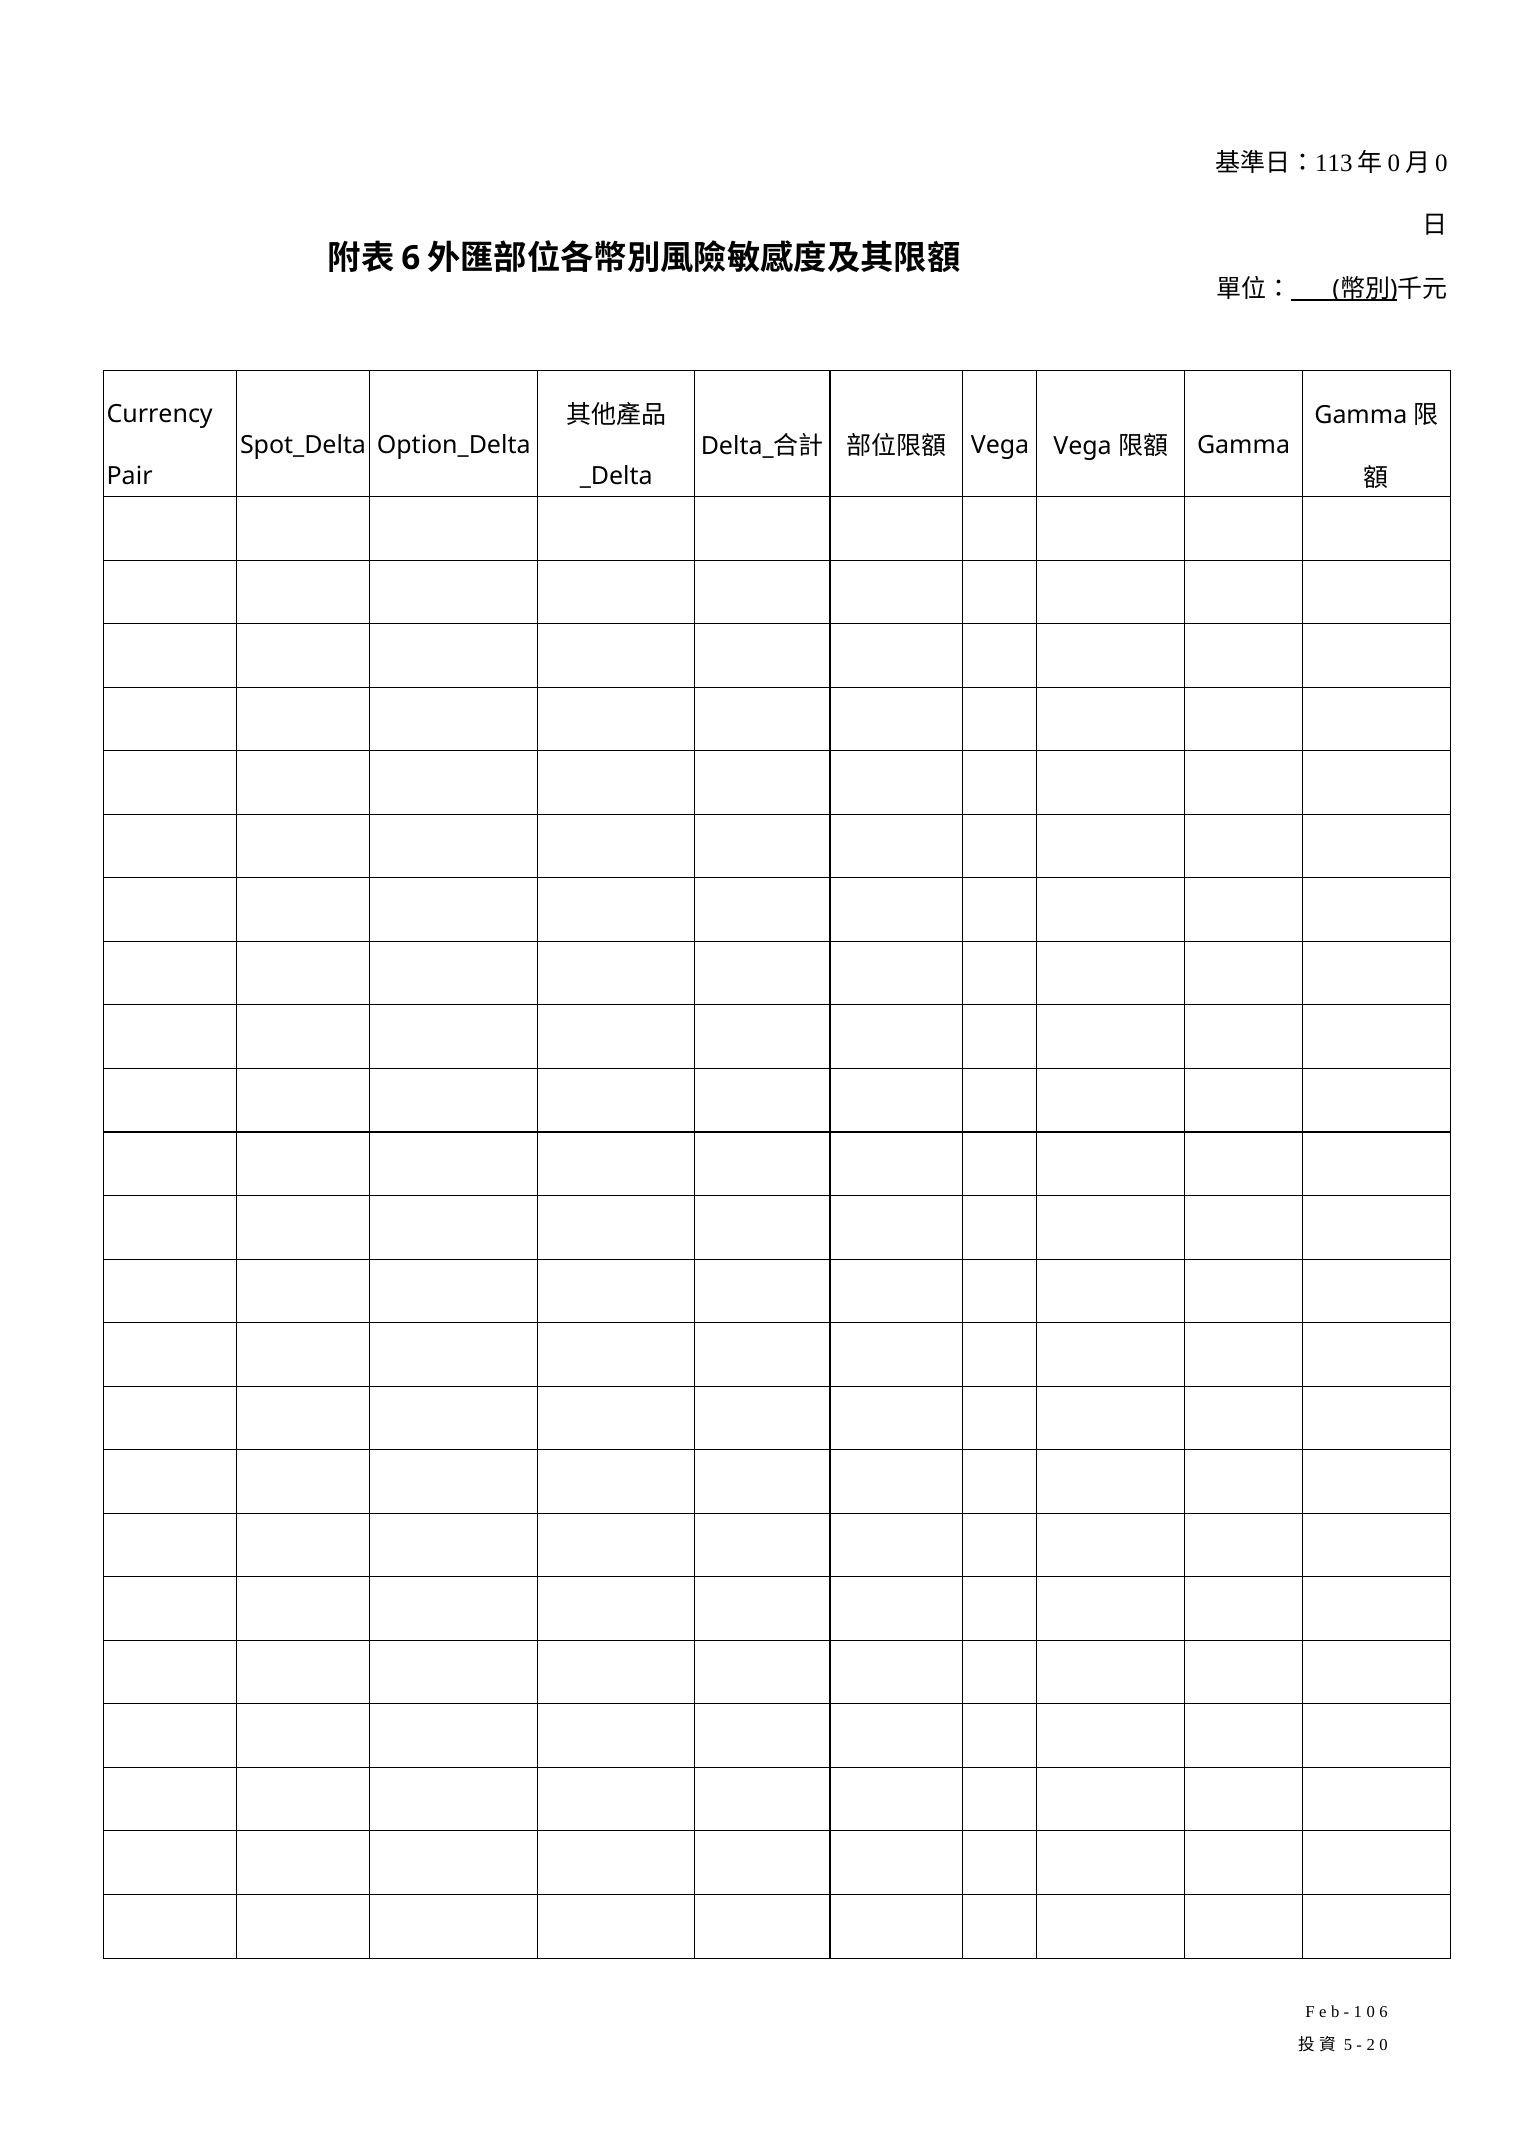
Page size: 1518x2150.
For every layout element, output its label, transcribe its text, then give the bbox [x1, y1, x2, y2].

table_cell Delta_合計 [695, 371, 829, 496]
table_cell [963, 1704, 1036, 1767]
table_cell [370, 815, 537, 877]
table_cell [963, 497, 1036, 559]
table_cell [963, 942, 1036, 1004]
table_cell [237, 878, 369, 941]
table_cell [1303, 942, 1450, 1004]
table_cell [831, 1768, 962, 1830]
table_cell [370, 497, 537, 559]
table_cell [104, 1069, 236, 1131]
table_cell [695, 1831, 829, 1894]
table_cell [1185, 561, 1302, 623]
table_cell [538, 497, 694, 559]
table_cell [237, 751, 369, 814]
table_cell [1303, 1704, 1450, 1767]
table_cell [104, 624, 236, 687]
table_cell [104, 942, 236, 1004]
table_cell Spot_Delta [237, 371, 369, 496]
table_cell [831, 751, 962, 814]
table_cell [237, 1196, 369, 1258]
table_cell [237, 1768, 369, 1830]
table_cell [1303, 1895, 1450, 1957]
table_cell [1037, 815, 1184, 877]
table_cell [104, 1641, 236, 1703]
table_cell [963, 624, 1036, 687]
table_cell [538, 751, 694, 814]
table_cell [538, 688, 694, 750]
table_cell [1185, 1704, 1302, 1767]
table_cell [963, 1196, 1036, 1258]
table_cell [538, 1069, 694, 1131]
table_cell [831, 1323, 962, 1386]
table_cell [695, 1196, 829, 1258]
table_cell [695, 1005, 829, 1068]
table_cell [370, 1831, 537, 1894]
table_cell Vega [963, 371, 1036, 496]
table_cell [104, 1577, 236, 1640]
table_cell [695, 624, 829, 687]
table_cell [538, 1831, 694, 1894]
table_cell [370, 751, 537, 814]
table_cell [370, 1323, 537, 1386]
table_cell [1185, 1260, 1302, 1322]
table_cell [104, 1260, 236, 1322]
table_cell [963, 1577, 1036, 1640]
table_cell [370, 942, 537, 1004]
table_cell [370, 1133, 537, 1195]
table_cell [237, 1005, 369, 1068]
table_cell [1037, 1450, 1184, 1513]
table_cell [104, 1387, 236, 1449]
table_cell [831, 497, 962, 559]
table_cell [370, 1005, 537, 1068]
table_cell [1185, 688, 1302, 750]
table_cell [963, 1514, 1036, 1576]
table_cell [237, 1069, 369, 1131]
table_cell [237, 688, 369, 750]
table_cell [370, 1641, 537, 1703]
table_cell [104, 561, 236, 623]
table_cell [963, 878, 1036, 941]
table_cell [538, 1450, 694, 1513]
table_cell [831, 942, 962, 1004]
table_cell [237, 1704, 369, 1767]
table_cell 單位： _ (幣別)千元 [1184, 244, 1450, 370]
table_cell [963, 1387, 1036, 1449]
table_cell [370, 1577, 537, 1640]
table_cell [1185, 942, 1302, 1004]
table_cell [1185, 1133, 1302, 1195]
table_cell [831, 1831, 962, 1894]
table_cell [831, 1260, 962, 1322]
table_header 基準日：113年0月0日 [1184, 119, 1450, 244]
table_cell [237, 815, 369, 877]
table_cell [1303, 1450, 1450, 1513]
table_cell [237, 561, 369, 623]
table_cell [695, 815, 829, 877]
table_cell [104, 1133, 236, 1195]
table_cell [831, 1387, 962, 1449]
table_cell [237, 1895, 369, 1957]
table_cell Option_Delta [370, 371, 537, 496]
table_cell [538, 1005, 694, 1068]
table_cell [831, 1641, 962, 1703]
table_cell [1037, 1577, 1184, 1640]
table_cell Vega 限額 [1037, 371, 1184, 496]
table_cell [1303, 1768, 1450, 1830]
table_cell [1185, 1005, 1302, 1068]
table_cell [1185, 1641, 1302, 1703]
table_cell [237, 1577, 369, 1640]
table_cell [104, 688, 236, 750]
table_cell [1037, 1196, 1184, 1258]
table_header 附表6外匯部位各幣別風險敏感度及其限額 [104, 119, 1184, 370]
table_cell [538, 1704, 694, 1767]
table_cell [963, 1323, 1036, 1386]
table_cell [104, 1196, 236, 1258]
table_cell Currency Pair [104, 371, 236, 496]
table_cell [370, 561, 537, 623]
table_cell [104, 1704, 236, 1767]
table_cell [1037, 751, 1184, 814]
table_cell Gamma [1185, 371, 1302, 496]
table_cell [1037, 624, 1184, 687]
table_cell [695, 1704, 829, 1767]
table_cell [831, 561, 962, 623]
table_cell [370, 1768, 537, 1830]
table_cell [538, 1133, 694, 1195]
table_cell [963, 1768, 1036, 1830]
table_cell 其他產品_Delta [538, 371, 694, 496]
table_cell [963, 1641, 1036, 1703]
table_cell [831, 1450, 962, 1513]
table_cell [1303, 1577, 1450, 1640]
table_cell [237, 1133, 369, 1195]
table_cell [1303, 1133, 1450, 1195]
table_cell [370, 1895, 537, 1957]
table_cell [1185, 1387, 1302, 1449]
table_cell [237, 1641, 369, 1703]
table_cell [370, 1450, 537, 1513]
table_cell [1303, 1069, 1450, 1131]
table_cell [538, 1577, 694, 1640]
table_cell [695, 1450, 829, 1513]
table_cell [963, 688, 1036, 750]
table_cell [1037, 1704, 1184, 1767]
table_cell [1303, 688, 1450, 750]
table_cell [1303, 878, 1450, 941]
table_cell [695, 1133, 829, 1195]
table_cell [1185, 1768, 1302, 1830]
table_cell [963, 751, 1036, 814]
table_cell [1037, 1260, 1184, 1322]
table_cell [963, 1069, 1036, 1131]
table_cell [831, 1577, 962, 1640]
table_cell [831, 1133, 962, 1195]
table_cell [831, 624, 962, 687]
table_cell [104, 1450, 236, 1513]
table_cell [370, 878, 537, 941]
table_cell [104, 1895, 236, 1957]
table_cell [104, 1005, 236, 1068]
table_cell [1037, 1895, 1184, 1957]
table_cell [695, 688, 829, 750]
table_cell [370, 624, 537, 687]
table_cell [695, 1387, 829, 1449]
table_cell [831, 1514, 962, 1576]
table_cell [237, 624, 369, 687]
table_cell [538, 1260, 694, 1322]
table_cell [695, 1514, 829, 1576]
table_cell [831, 815, 962, 877]
table_cell [538, 942, 694, 1004]
table_cell [237, 942, 369, 1004]
table_cell [963, 1133, 1036, 1195]
table_cell [104, 878, 236, 941]
table_cell [831, 1704, 962, 1767]
table_cell [963, 1005, 1036, 1068]
table_cell [538, 1768, 694, 1830]
table_cell [370, 1069, 537, 1131]
table_cell [695, 497, 829, 559]
table_cell [963, 1831, 1036, 1894]
table_cell [1037, 1831, 1184, 1894]
table_cell [695, 1641, 829, 1703]
table_cell [237, 1387, 369, 1449]
table_cell [1185, 1450, 1302, 1513]
table_cell [1037, 1069, 1184, 1131]
table_cell [104, 1323, 236, 1386]
table_cell [1303, 815, 1450, 877]
table_cell [1185, 751, 1302, 814]
table_cell [1185, 1069, 1302, 1131]
table_cell [1185, 1831, 1302, 1894]
table_cell [695, 1768, 829, 1830]
table_cell [237, 1450, 369, 1513]
table_cell [104, 751, 236, 814]
table_cell Gamma 限額 [1303, 371, 1450, 496]
table_cell [1185, 1895, 1302, 1957]
table_cell [237, 1260, 369, 1322]
table_cell [538, 561, 694, 623]
table_cell [1037, 1005, 1184, 1068]
table_cell [538, 878, 694, 941]
table_cell [695, 1069, 829, 1131]
table_cell [1037, 1133, 1184, 1195]
table_cell [1037, 1387, 1184, 1449]
table_cell [963, 1260, 1036, 1322]
table_cell [104, 815, 236, 877]
table_cell [1037, 497, 1184, 559]
table_cell [695, 1895, 829, 1957]
table_cell [1303, 1196, 1450, 1258]
table_cell [1303, 561, 1450, 623]
table_cell [1037, 561, 1184, 623]
table_cell [1303, 1641, 1450, 1703]
table_cell [237, 1831, 369, 1894]
table_cell [370, 1387, 537, 1449]
table_cell [1303, 497, 1450, 559]
table_cell [1303, 1005, 1450, 1068]
table_cell [237, 1514, 369, 1576]
table_cell [1037, 1768, 1184, 1830]
table_cell [831, 1005, 962, 1068]
table_cell [538, 1387, 694, 1449]
table_cell [538, 1196, 694, 1258]
table_cell [1037, 1641, 1184, 1703]
table_cell [963, 815, 1036, 877]
table_cell [1037, 942, 1184, 1004]
table_cell [695, 878, 829, 941]
table_cell [831, 1196, 962, 1258]
table_cell [1185, 497, 1302, 559]
table_cell [370, 688, 537, 750]
table_cell [104, 1768, 236, 1830]
table_cell [1303, 1260, 1450, 1322]
table_cell [963, 561, 1036, 623]
table_cell [695, 942, 829, 1004]
table_cell [963, 1450, 1036, 1513]
table_cell [695, 1323, 829, 1386]
table_cell [1037, 1323, 1184, 1386]
table_cell [1185, 1514, 1302, 1576]
table_cell [1037, 1514, 1184, 1576]
table_cell [1303, 1387, 1450, 1449]
table_cell [538, 1514, 694, 1576]
table_cell [237, 1323, 369, 1386]
table_cell [1037, 688, 1184, 750]
table_cell [1185, 878, 1302, 941]
table_cell [1185, 815, 1302, 877]
table_cell [538, 1895, 694, 1957]
table_cell [1303, 751, 1450, 814]
table_cell [538, 624, 694, 687]
table_cell [1185, 1577, 1302, 1640]
table_cell 部位限額 [831, 371, 962, 496]
table_cell [695, 561, 829, 623]
table_cell [370, 1260, 537, 1322]
table_cell [237, 497, 369, 559]
table_cell [1037, 878, 1184, 941]
table_cell [104, 497, 236, 559]
table_cell [695, 1577, 829, 1640]
table_cell [831, 1069, 962, 1131]
table_cell [1185, 624, 1302, 687]
table_cell [104, 1514, 236, 1576]
table_cell [1303, 624, 1450, 687]
table_cell [1303, 1323, 1450, 1386]
table_cell [831, 688, 962, 750]
table_cell [370, 1704, 537, 1767]
table_cell [1185, 1323, 1302, 1386]
table_cell [104, 1831, 236, 1894]
table_cell [538, 1323, 694, 1386]
table_cell [538, 1641, 694, 1703]
table_cell [831, 1895, 962, 1957]
table_cell [963, 1895, 1036, 1957]
table_cell [370, 1196, 537, 1258]
table_cell [538, 815, 694, 877]
table_cell [695, 751, 829, 814]
table_cell [1303, 1831, 1450, 1894]
table_cell [695, 1260, 829, 1322]
table_cell [1303, 1514, 1450, 1576]
table_cell [831, 878, 962, 941]
table_cell [370, 1514, 537, 1576]
table_cell [1185, 1196, 1302, 1258]
